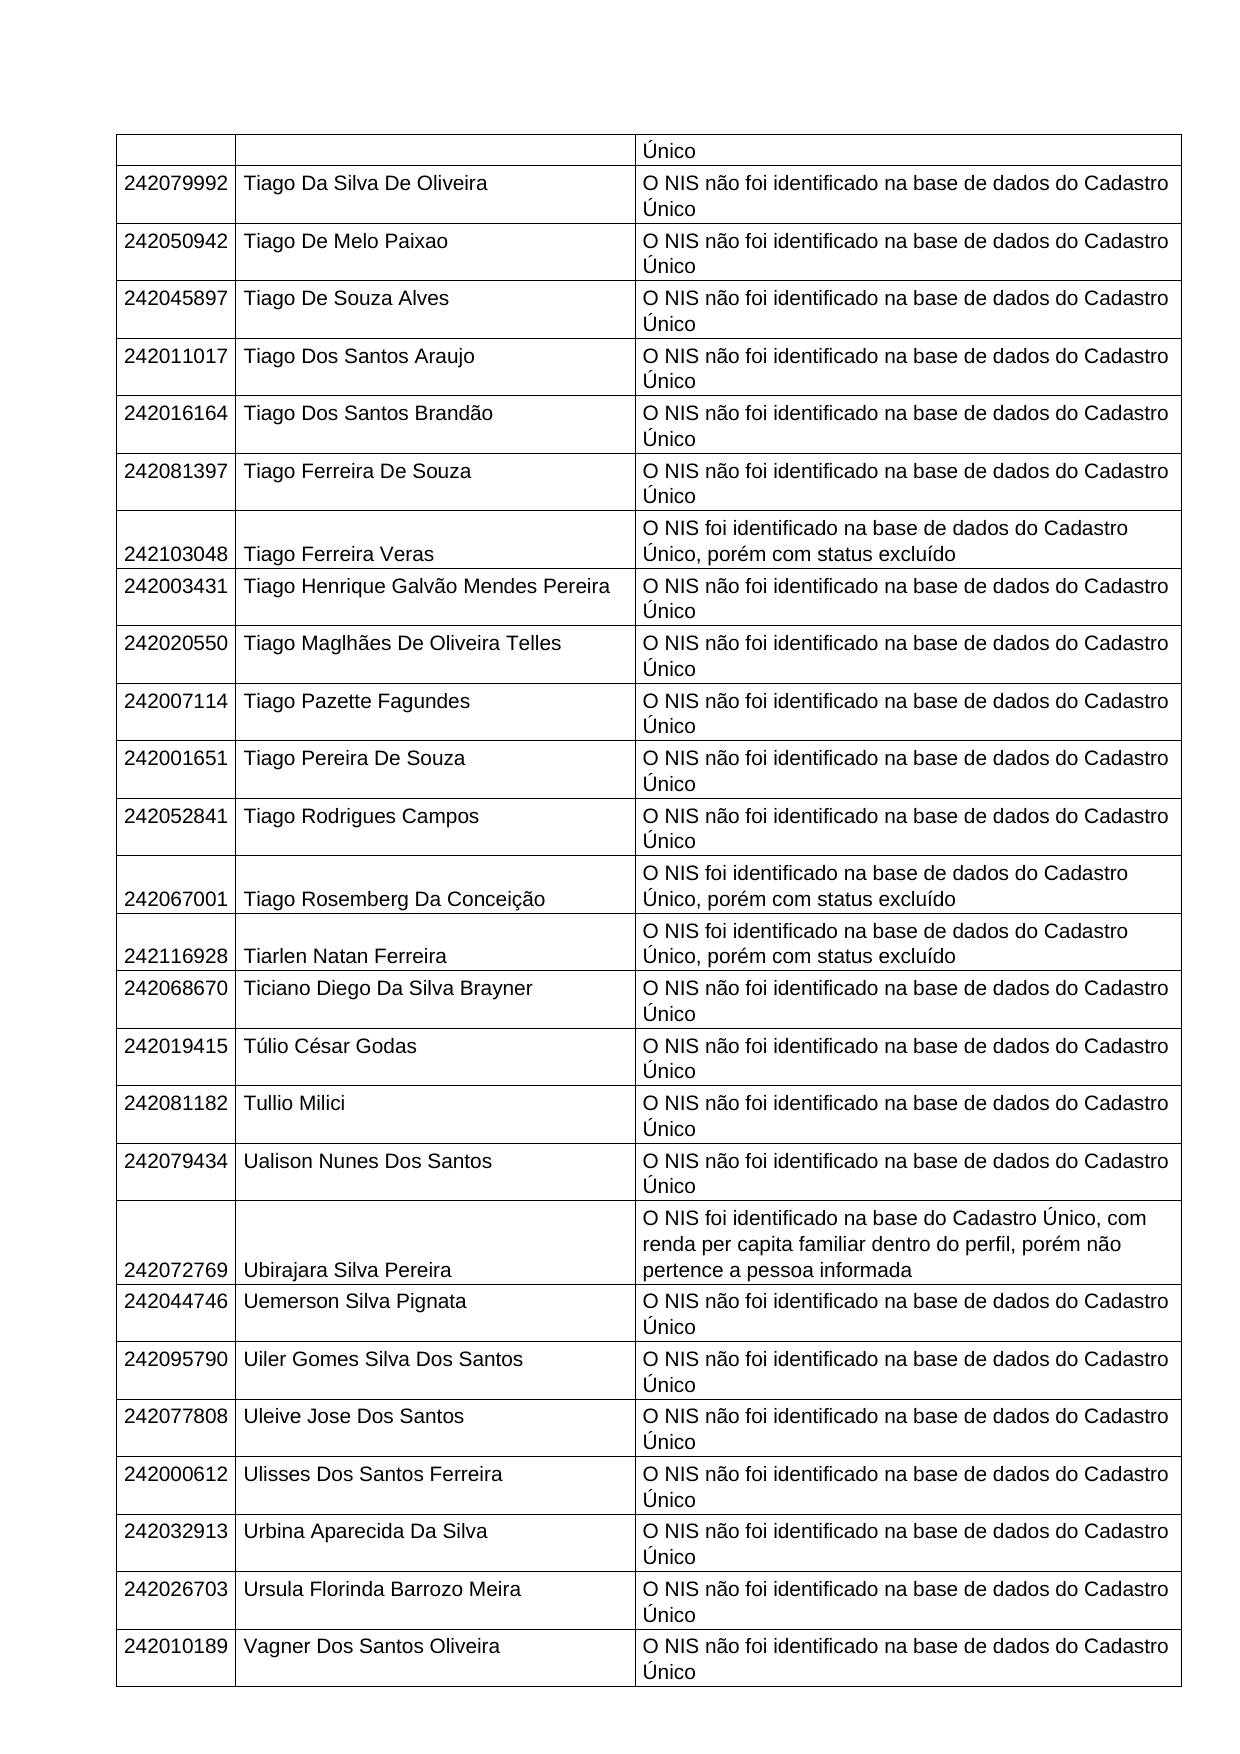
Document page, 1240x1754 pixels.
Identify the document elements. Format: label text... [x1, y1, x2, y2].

table_cell O NIS não foi identificado na base de dados do Cadastro Único [636, 1144, 1181, 1200]
table_cell O NIS não foi identificado na base de dados do Cadastro Único [636, 396, 1181, 453]
table_cell 242079434 [117, 1144, 235, 1200]
table_cell Ulisses Dos Santos Ferreira [236, 1457, 635, 1513]
table_cell O NIS não foi identificado na base de dados do Cadastro Único [636, 1342, 1181, 1398]
table_cell 242116928 [117, 914, 235, 970]
table_cell Uleive Jose Dos Santos [236, 1400, 635, 1456]
table_cell 242020550 [117, 626, 235, 683]
table_cell O NIS foi identificado na base de dados do Cadastro Único, porém com status excluído [636, 511, 1181, 568]
table_cell Tiago Dos Santos Araujo [236, 339, 635, 395]
table_cell O NIS não foi identificado na base de dados do Cadastro Único [636, 1572, 1181, 1628]
table_cell Tullio Milici [236, 1086, 635, 1143]
table_cell 242019415 [117, 1029, 235, 1085]
table_cell 242026703 [117, 1572, 235, 1628]
table_cell 242011017 [117, 339, 235, 395]
table_cell O NIS não foi identificado na base de dados do Cadastro Único [636, 1457, 1181, 1513]
table_cell Ticiano Diego Da Silva Brayner [236, 971, 635, 1028]
table_cell O NIS não foi identificado na base de dados do Cadastro Único [636, 569, 1181, 625]
table_cell Vagner Dos Santos Oliveira [236, 1630, 635, 1686]
table_cell 242068670 [117, 971, 235, 1028]
table_cell O NIS foi identificado na base de dados do Cadastro Único, porém com status excluído [636, 856, 1181, 913]
table_cell Tiago Dos Santos Brandão [236, 396, 635, 453]
table_cell 242103048 [117, 511, 235, 568]
table_cell Túlio César Godas [236, 1029, 635, 1085]
table_cell 242081397 [117, 454, 235, 510]
table_cell 242067001 [117, 856, 235, 913]
table_cell 242052841 [117, 799, 235, 855]
table_cell 242032913 [117, 1515, 235, 1571]
table_cell 242095790 [117, 1342, 235, 1398]
table_cell O NIS não foi identificado na base de dados do Cadastro Único [636, 1285, 1181, 1341]
table_cell O NIS foi identificado na base do Cadastro Único, com renda per capita familiar dentro do perfil, porém não pertence a pessoa informada [636, 1201, 1181, 1283]
table_cell Tiago Maglhães De Oliveira Telles [236, 626, 635, 683]
table_cell 242081182 [117, 1086, 235, 1143]
table_cell O NIS não foi identificado na base de dados do Cadastro Único [636, 684, 1181, 740]
table_cell Tiago De Souza Alves [236, 281, 635, 338]
table_cell Ubirajara Silva Pereira [236, 1201, 635, 1283]
table_cell Tiago Ferreira De Souza [236, 454, 635, 510]
table_cell Urbina Aparecida Da Silva [236, 1515, 635, 1571]
table_cell Tiago Pazette Fagundes [236, 684, 635, 740]
table_cell Uiler Gomes Silva Dos Santos [236, 1342, 635, 1398]
table_cell [236, 135, 635, 165]
table_cell Tiago Da Silva De Oliveira [236, 166, 635, 223]
table_cell O NIS não foi identificado na base de dados do Cadastro Único [636, 799, 1181, 855]
table_cell 242016164 [117, 396, 235, 453]
table_cell Ursula Florinda Barrozo Meira [236, 1572, 635, 1628]
table_cell O NIS não foi identificado na base de dados do Cadastro Único [636, 339, 1181, 395]
table_cell 242007114 [117, 684, 235, 740]
table_cell 242050942 [117, 224, 235, 280]
table_cell O NIS não foi identificado na base de dados do Cadastro Único [636, 1400, 1181, 1456]
table_cell 242045897 [117, 281, 235, 338]
table_cell O NIS foi identificado na base de dados do Cadastro Único, porém com status excluído [636, 914, 1181, 970]
table_cell Ualison Nunes Dos Santos [236, 1144, 635, 1200]
table_cell O NIS não foi identificado na base de dados do Cadastro Único [636, 626, 1181, 683]
table_cell [117, 135, 235, 165]
table_cell O NIS não foi identificado na base de dados do Cadastro Único [636, 741, 1181, 798]
table_cell Uemerson Silva Pignata [236, 1285, 635, 1341]
table_cell 242044746 [117, 1285, 235, 1341]
table_cell 242000612 [117, 1457, 235, 1513]
table_cell Tiago Henrique Galvão Mendes Pereira [236, 569, 635, 625]
table_cell 242077808 [117, 1400, 235, 1456]
table_cell Tiago Rosemberg Da Conceição [236, 856, 635, 913]
table_cell Tiago Ferreira Veras [236, 511, 635, 568]
table_cell 242010189 [117, 1630, 235, 1686]
table_cell Único [636, 135, 1181, 165]
table_cell O NIS não foi identificado na base de dados do Cadastro Único [636, 281, 1181, 338]
table_cell O NIS não foi identificado na base de dados do Cadastro Único [636, 454, 1181, 510]
table_cell Tiago Rodrigues Campos [236, 799, 635, 855]
table_cell 242003431 [117, 569, 235, 625]
table_cell Tiago De Melo Paixao [236, 224, 635, 280]
table_cell 242001651 [117, 741, 235, 798]
table_cell O NIS não foi identificado na base de dados do Cadastro Único [636, 1515, 1181, 1571]
table_cell O NIS não foi identificado na base de dados do Cadastro Único [636, 971, 1181, 1028]
table_cell Tiago Pereira De Souza [236, 741, 635, 798]
table_cell 242072769 [117, 1201, 235, 1283]
table_cell O NIS não foi identificado na base de dados do Cadastro Único [636, 224, 1181, 280]
table_cell O NIS não foi identificado na base de dados do Cadastro Único [636, 1029, 1181, 1085]
table_cell O NIS não foi identificado na base de dados do Cadastro Único [636, 166, 1181, 223]
table_cell O NIS não foi identificado na base de dados do Cadastro Único [636, 1086, 1181, 1143]
table_cell O NIS não foi identificado na base de dados do Cadastro Único [636, 1630, 1181, 1686]
table_cell Tiarlen Natan Ferreira [236, 914, 635, 970]
table_cell 242079992 [117, 166, 235, 223]
